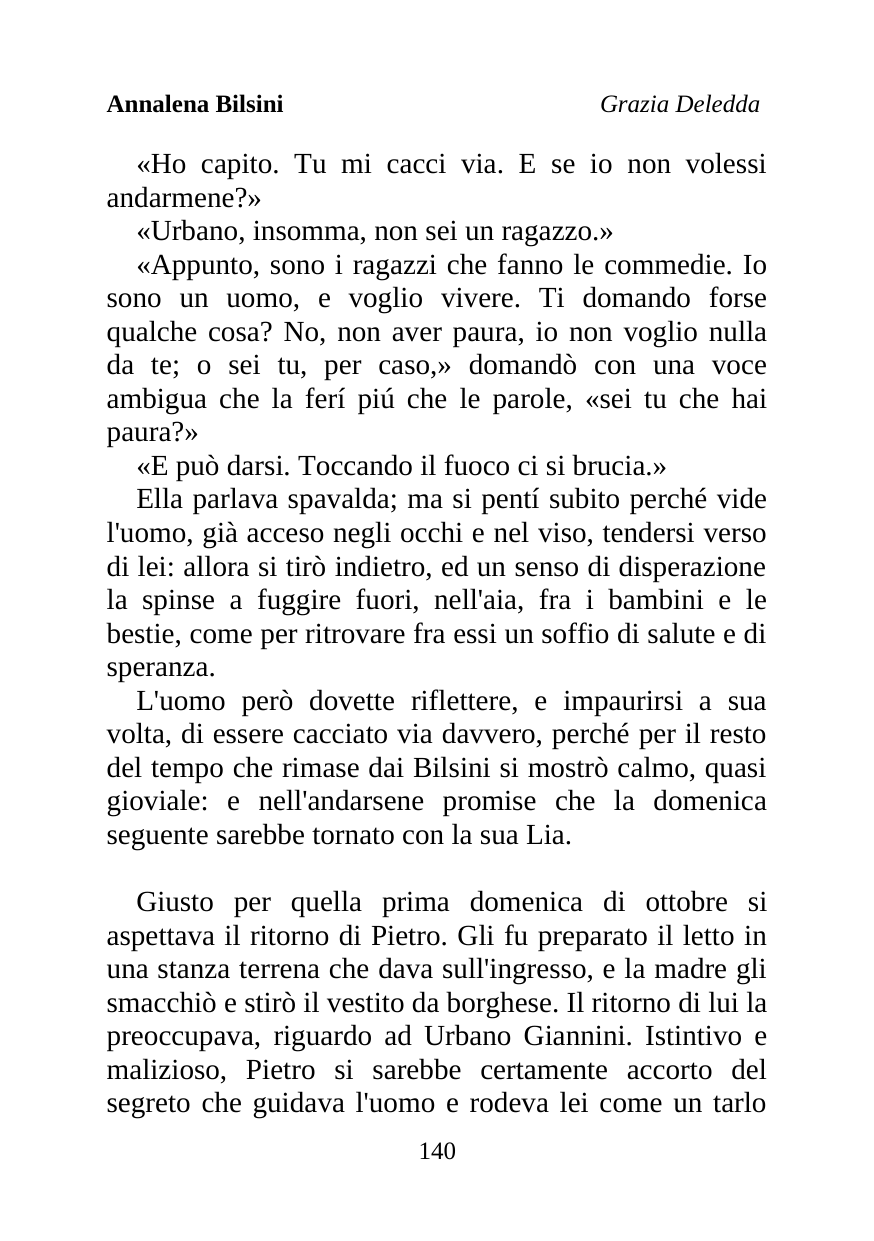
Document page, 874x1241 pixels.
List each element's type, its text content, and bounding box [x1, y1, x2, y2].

text «E può darsi. Toccando il fuoco ci si brucia.» [106, 448, 768, 482]
text «Urbano, insomma, non sei un ragazzo.» [106, 213, 768, 247]
text L'uomo però dovette riflettere, e impaurirsi a sua volta, di essere cacciato via davvero, perché per il resto del tempo che rimase dai Bilsini si mostrò calmo, quasi gioviale: e nell'andarsene promise che la domenica seguente sarebbe tornato con la sua Lia. [106, 683, 768, 851]
text «Ho capito. Tu mi cacci via. E se io non volessi andarmene?» [106, 146, 768, 213]
text Giusto per quella prima domenica di ottobre si aspettava il ritorno di Pietro. Gli fu preparato il letto in una stanza terrena che dava sull'ingresso, e la madre gli smacchiò e stirò il vestito da borghese. Il ritorno di lui la preoccupava, riguardo ad Urbano Giannini. Istintivo e malizioso, Pietro si sarebbe certamente accorto del segreto che guidava l'uomo e rodeva lei come un tarlo [106, 884, 768, 1119]
text «Appunto, sono i ragazzi che fanno le commedie. Io sono un uomo, e voglio vivere. Ti domando forse qualche cosa? No, non aver paura, io non voglio nulla da te; o sei tu, per caso,» domandò con una voce ambigua che la ferí piú che le parole, «sei tu che hai paura?» [106, 247, 768, 448]
text Ella parlava spavalda; ma si pentí subito perché vide l'uomo, già acceso negli occhi e nel viso, tendersi verso di lei: allora si tirò indietro, ed un senso di disperazione la spinse a fuggire fuori, nell'aia, fra i bambini e le bestie, come per ritrovare fra essi un soffio di salute e di speranza. [106, 482, 768, 683]
